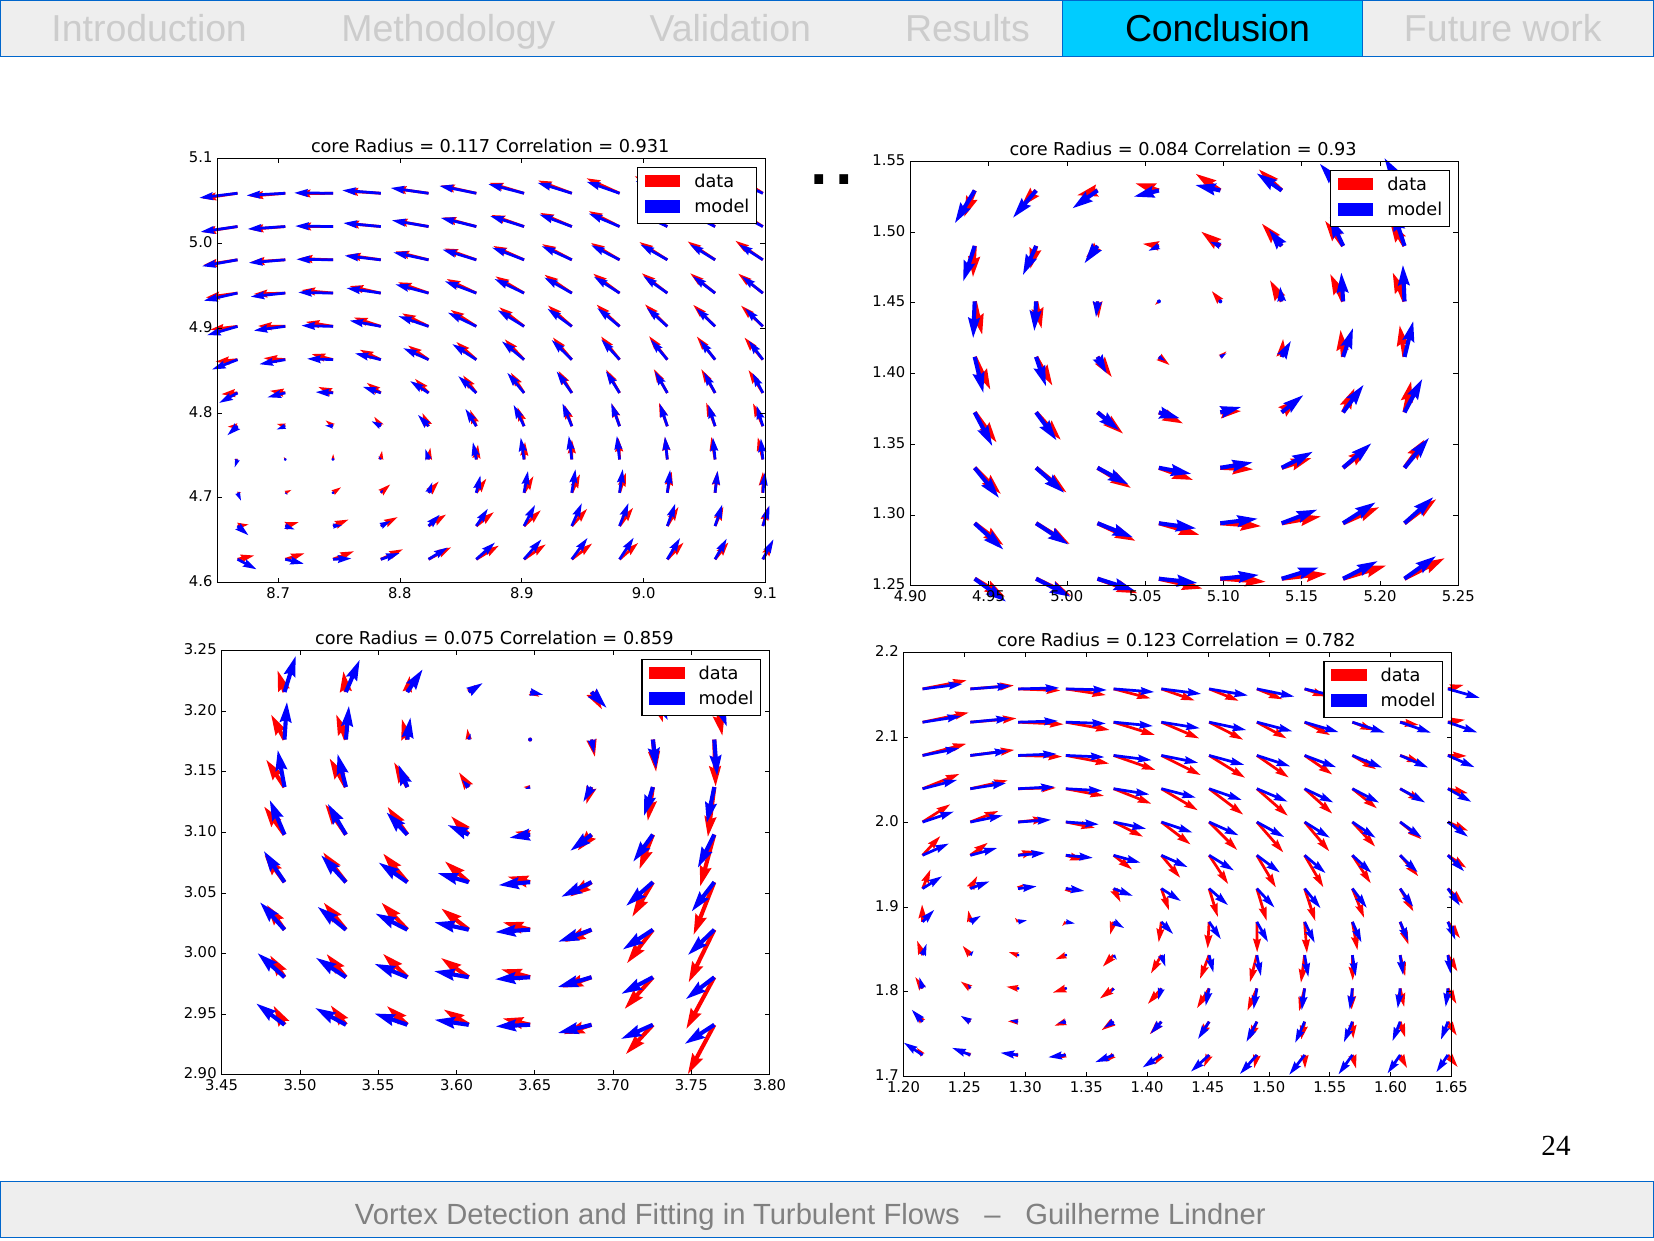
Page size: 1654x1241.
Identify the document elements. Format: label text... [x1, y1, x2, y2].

text_box Vortex Detection and Fitting in Turbulent Flows – Guilherme Lindner [340, 1190, 1314, 1241]
chart [181, 128, 789, 615]
title ... [82, 57, 1571, 257]
text_box Introduction Methodology Validation Results Conclusion Future work [0, 0, 1654, 57]
chart [861, 128, 1474, 615]
chart [855, 619, 1481, 1109]
chart [177, 617, 793, 1111]
text_box [0, 1181, 1654, 1238]
